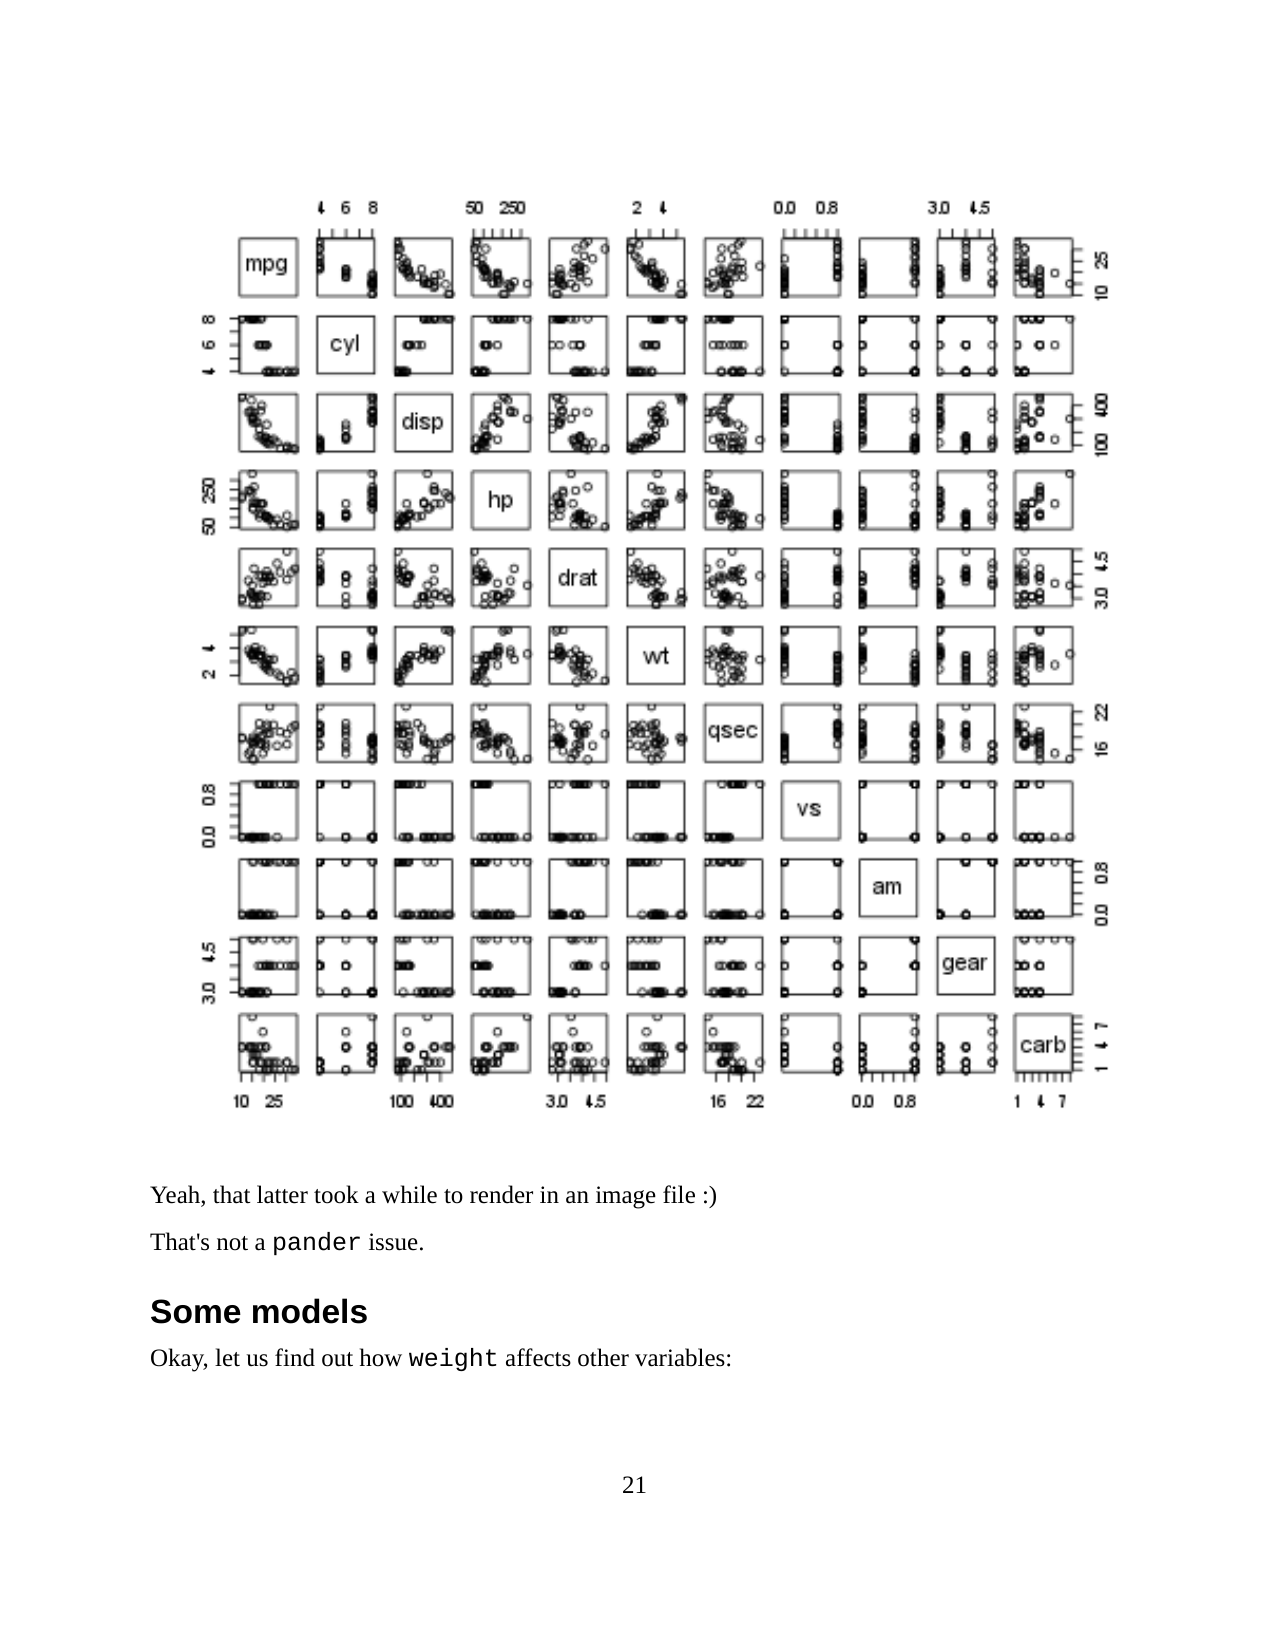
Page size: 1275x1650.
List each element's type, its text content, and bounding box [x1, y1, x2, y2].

text That's not a pander issue. [150, 1227, 1125, 1258]
text Okay, let us find out how weight affects other variables: [150, 1343, 1125, 1374]
subtitle Some models [150, 1292, 1125, 1331]
text Yeah, that latter took a while to render in an image file :) [150, 1180, 1125, 1209]
picture [150, 150, 1163, 1163]
